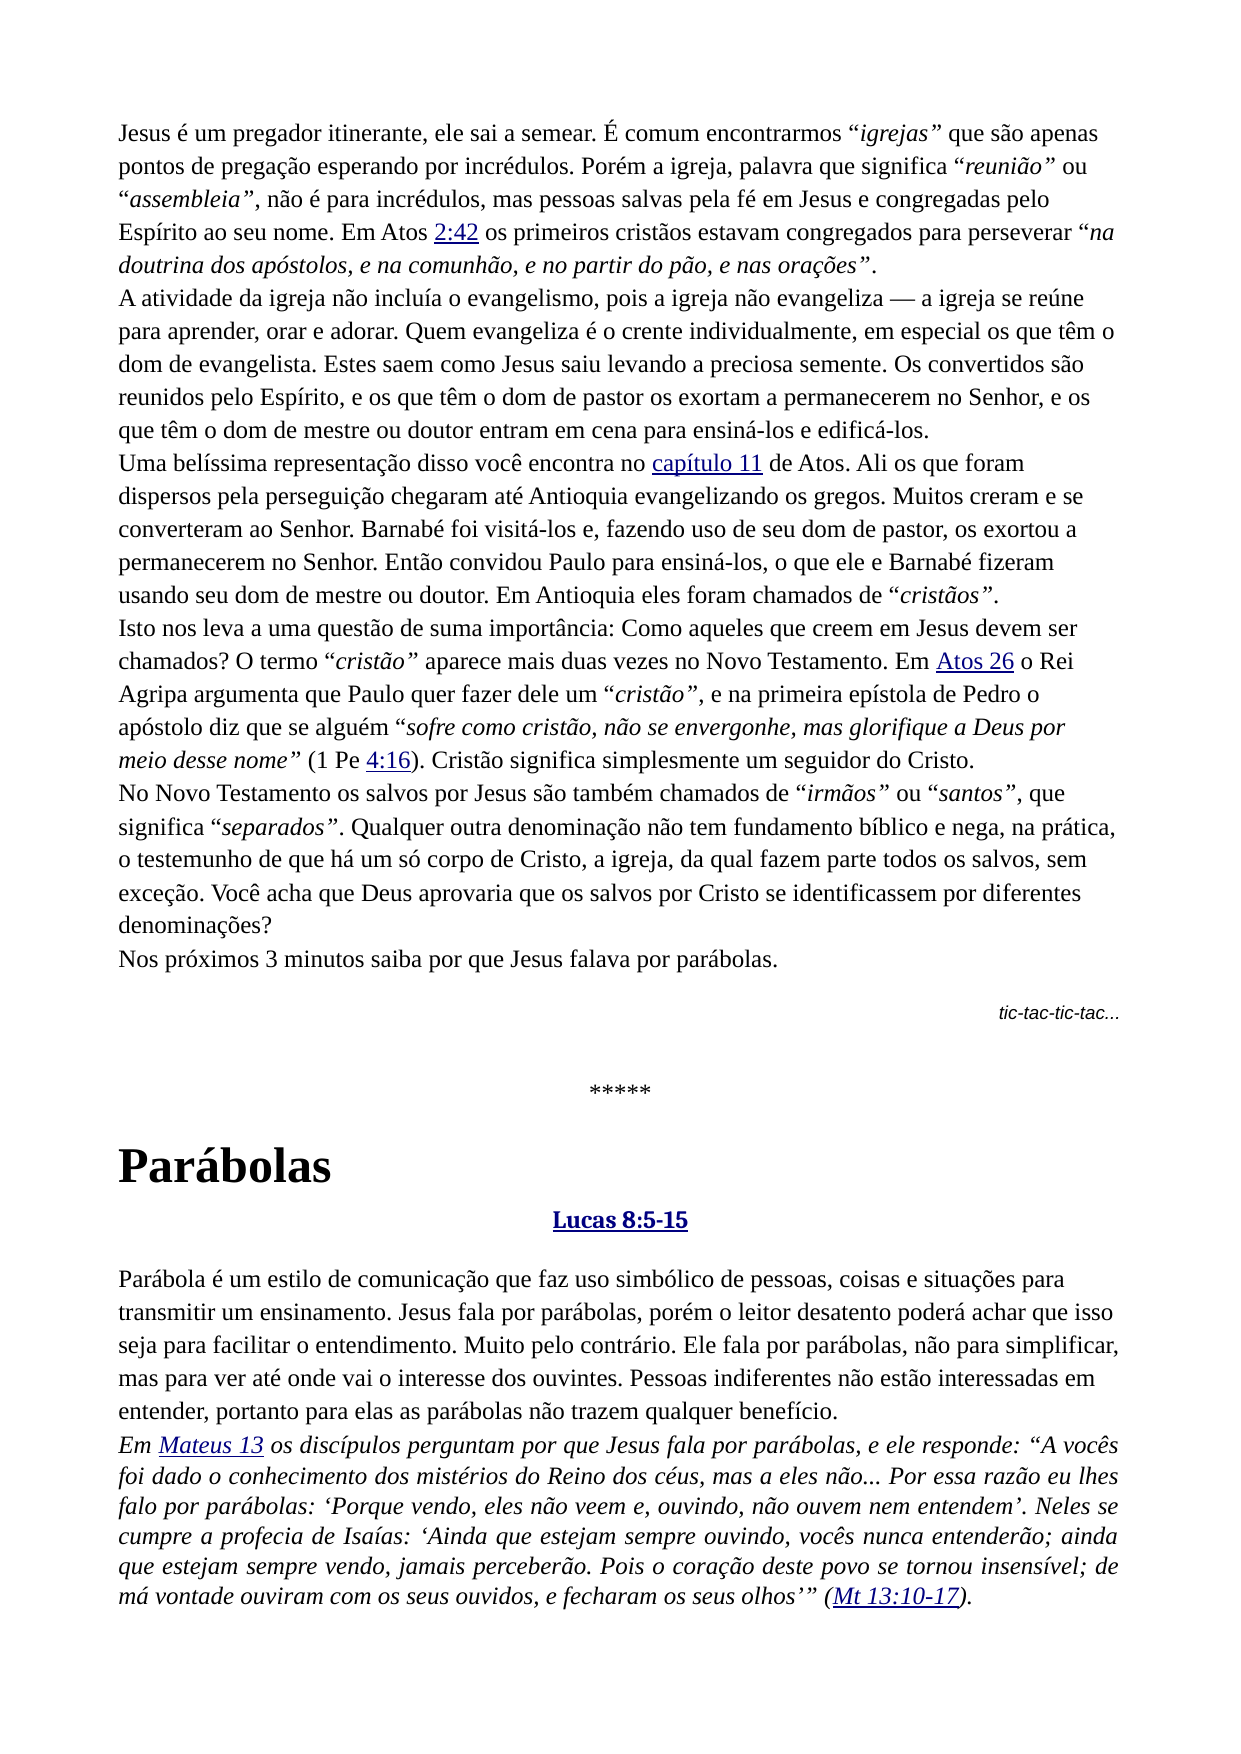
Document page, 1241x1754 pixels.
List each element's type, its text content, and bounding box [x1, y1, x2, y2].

text Nos próximos 3 minutos saiba por que Jesus falava por parábolas. [118, 944, 1122, 972]
text Isto nos leva a uma questão de suma importância: Como aqueles que creem em Jesus devem ser chamados? O termo “cristão” aparece mais duas vezes no Novo Testamento. Em Atos 26 o Rei Agripa argumenta que Paulo quer fazer dele um “cristão”, e na primeira epístola de Pedro o apóstolo diz que se alguém “sofre como cristão, não se envergonhe, mas glorifique a Deus por meio desse nome” (1 Pe 4:16). Cristão significa simplesmente um seguidor do Cristo. [118, 613, 1122, 774]
text Uma belíssima representação disso você encontra no capítulo 11 de Atos. Ali os que foram dispersos pela perseguição chegaram até Antioquia evangelizando os gregos. Muitos creram e se converteram ao Senhor. Barnabé foi visitá-los e, fazendo uso de seu dom de pastor, os exortou a permanecerem no Senhor. Então convidou Paulo para ensiná-los, o que ele e Barnabé fizeram usando seu dom de mestre ou doutor. Em Antioquia eles foram chamados de “cristãos”. [118, 448, 1122, 609]
text No Novo Testamento os salvos por Jesus são também chamados de “irmãos” ou “santos”, que significa “separados”. Qualquer outra denominação não tem fundamento bíblico e nega, na prática, o testemunho de que há um só corpo de Cristo, a igreja, da qual fazem parte todos os salvos, sem exceção. Você acha que Deus aprovaria que os salvos por Cristo se identificassem por diferentes denominações? [118, 778, 1122, 939]
text tic-tac-tic-tac... [118, 1002, 1122, 1024]
text Parábola é um estilo de comunicação que faz uso simbólico de pessoas, coisas e situações para transmitir um ensinamento. Jesus fala por parábolas, porém o leitor desatento poderá achar que isso seja para facilitar o entendimento. Muito pelo contrário. Ele fala por parábolas, não para simplificar, mas para ver até onde vai o interesse dos ouvintes. Pessoas indiferentes não estão interessadas em entender, portanto para elas as parábolas não trazem qualquer benefício. [118, 1264, 1122, 1425]
subtitle Parábolas [118, 1136, 1122, 1193]
text Em Mateus 13 os discípulos perguntam por que Jesus fala por parábolas, e ele responde: “A vocês foi dado o conhecimento dos mistérios do Reino dos céus, mas a eles não... Por essa razão eu lhes falo por parábolas: ‘Porque vendo, eles não veem e, ouvindo, não ouvem nem entendem’. Neles se cumpre a profecia de Isaías: ‘Ainda que estejam sempre ouvindo, vocês nunca entenderão; ainda que estejam sempre vendo, jamais perceberão. Pois o coração deste povo se tornou insensível; de má vontade ouviram com os seus ouvidos, e fecharam os seus olhos’” (Mt 13:10-17). [118, 1429, 1122, 1610]
text ***** [118, 1078, 1122, 1106]
text Lucas 8:5-15 [118, 1206, 1122, 1234]
text A atividade da igreja não incluía o evangelismo, pois a igreja não evangeliza — a igreja se reúne para aprender, orar e adorar. Quem evangeliza é o crente individualmente, em especial os que têm o dom de evangelista. Estes saem como Jesus saiu levando a preciosa semente. Os convertidos são reunidos pelo Espírito, e os que têm o dom de pastor os exortam a permanecerem no Senhor, e os que têm o dom de mestre ou doutor entram em cena para ensiná-los e edificá-los. [118, 283, 1122, 444]
text Jesus é um pregador itinerante, ele sai a semear. É comum encontrarmos “igrejas” que são apenas pontos de pregação esperando por incrédulos. Porém a igreja, palavra que significa “reunião” ou “assembleia”, não é para incrédulos, mas pessoas salvas pela fé em Jesus e congregadas pelo Espírito ao seu nome. Em Atos 2:42 os primeiros cristãos estavam congregados para perseverar “na doutrina dos apóstolos, e na comunhão, e no partir do pão, e nas orações”. [118, 118, 1122, 279]
